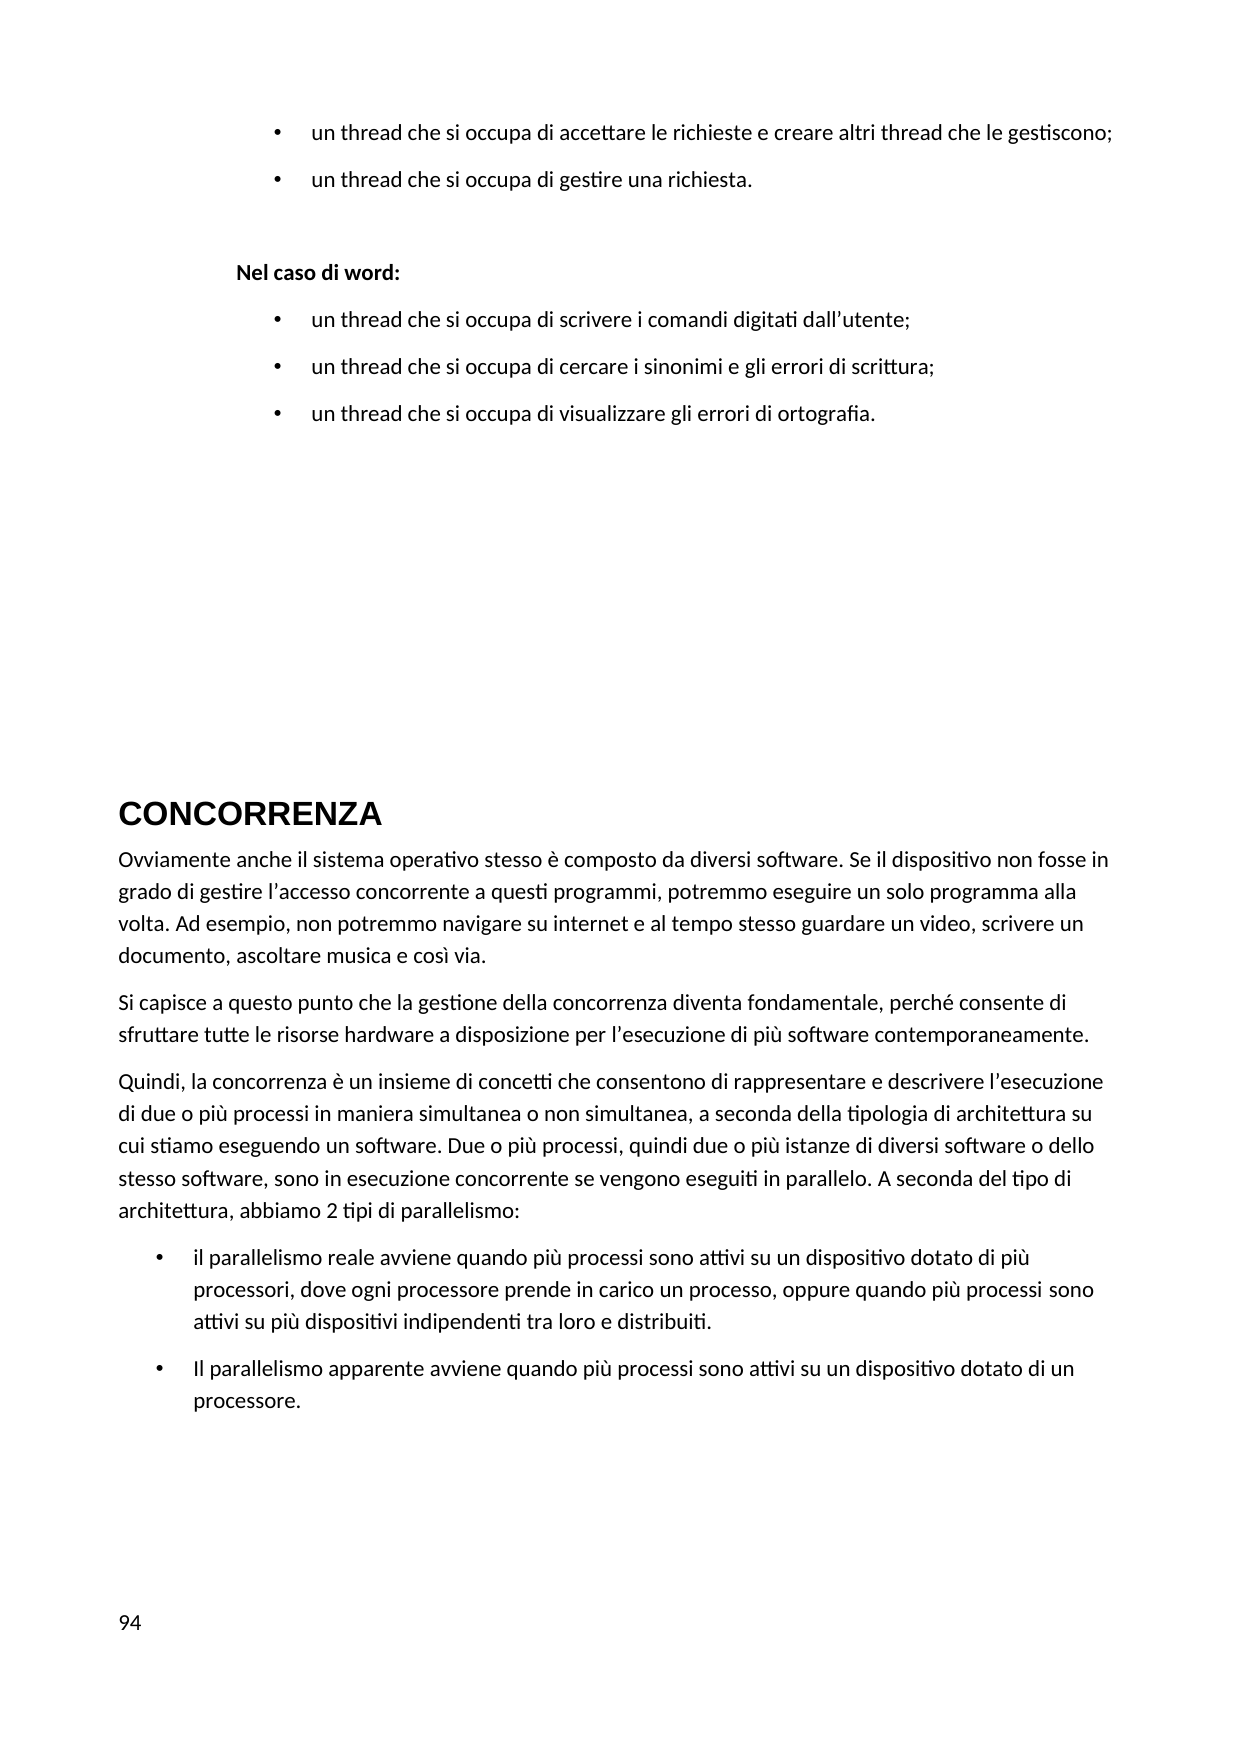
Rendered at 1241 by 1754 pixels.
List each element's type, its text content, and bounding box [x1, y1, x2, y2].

list Il parallelismo apparente avviene quando più processi sono attivi su un dispositivo dotato di un processore. [156, 1354, 1122, 1414]
list il parallelismo reale avviene quando più processi sono attivi su un dispositivo dotato di più processori, dove ogni processore prende in carico un processo, oppure quando più processi sono attivi su più dispositivi indipendenti tra loro e distribuiti. [156, 1243, 1122, 1335]
list un thread che si occupa di visualizzare gli errori di ortografia. [274, 399, 1122, 427]
list un thread che si occupa di accettare le richieste e creare altri thread che le gestiscono; [274, 118, 1122, 146]
text Quindi, la concorrenza è un insieme di concetti che consentono di rappresentare e descrivere l’esecuzione di due o più processi in maniera simultanea o non simultanea, a seconda della tipologia di architettura su cui stiamo eseguendo un software. Due o più processi, quindi due o più istanze di diversi software o dello stesso software, sono in esecuzione concorrente se vengono eseguiti in parallelo. A seconda del tipo di architettura, abbiamo 2 tipi di parallelismo: [118, 1067, 1122, 1224]
list un thread che si occupa di cercare i sinonimi e gli errori di scrittura; [274, 352, 1122, 380]
subtitle CONCORRENZA [118, 794, 1122, 832]
list un thread che si occupa di scrivere i comandi digitati dall’utente; [274, 305, 1122, 333]
list un thread che si occupa di gestire una richiesta. [274, 165, 1122, 193]
text Ovviamente anche il sistema operativo stesso è composto da diversi software. Se il dispositivo non fosse in grado di gestire l’accesso concorrente a questi programmi, potremmo eseguire un solo programma alla volta. Ad esempio, non potremmo navigare su internet e al tempo stesso guardare un video, scrivere un documento, ascoltare musica e così via. [118, 845, 1122, 969]
text Nel caso di word: [118, 258, 1122, 286]
text Si capisce a questo punto che la gestione della concorrenza diventa fondamentale, perché consente di sfruttare tutte le risorse hardware a disposizione per l’esecuzione di più software contemporaneamente. [118, 988, 1122, 1048]
